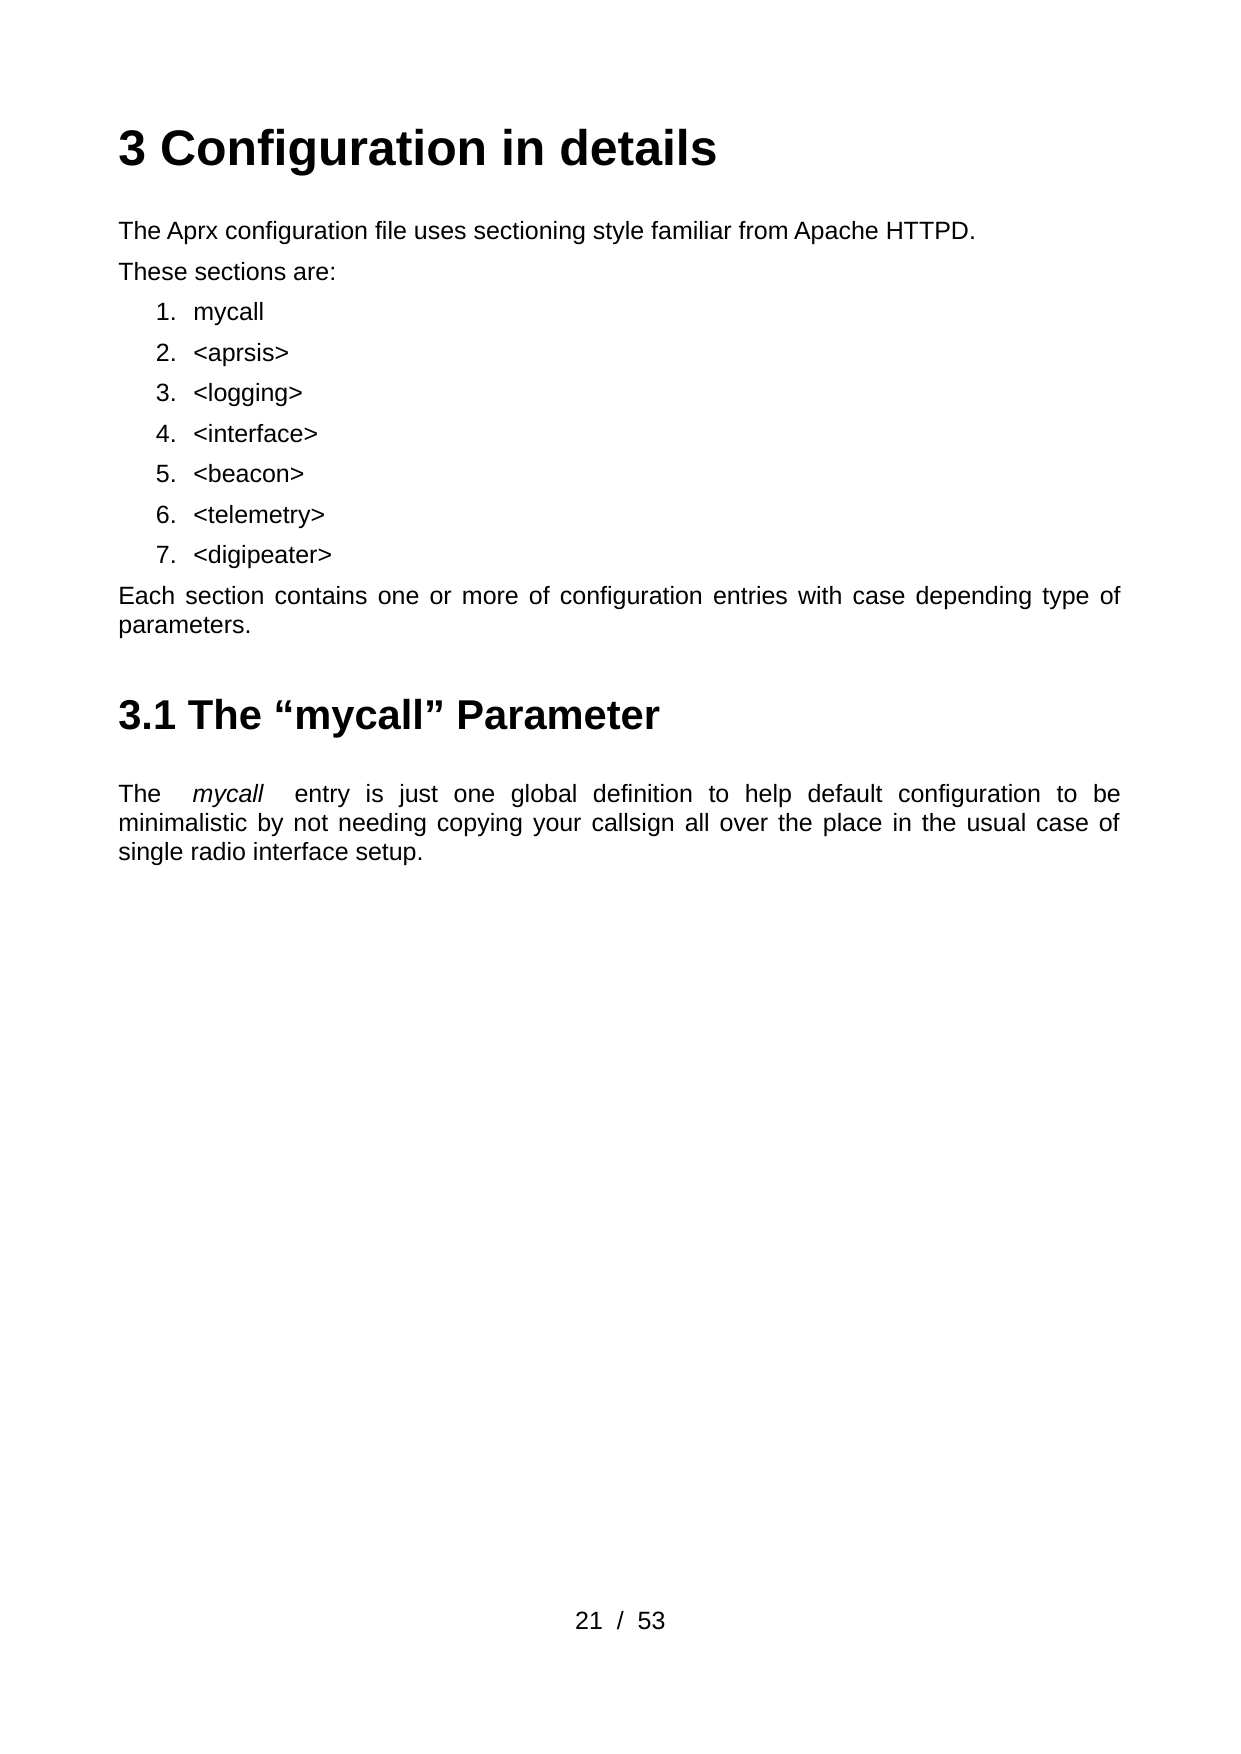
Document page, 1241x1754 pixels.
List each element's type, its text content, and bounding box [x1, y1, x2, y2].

list <telemetry> [156, 500, 1122, 528]
list <aprsis> [156, 338, 1122, 366]
list <logging> [156, 378, 1122, 407]
subtitle Configuration in details [118, 118, 1122, 176]
list <beacon> [156, 459, 1122, 488]
list <digipeater> [156, 540, 1122, 569]
text The Aprx configuration file uses sectioning style familiar from Apache HTTPD. [118, 216, 1122, 245]
text The mycall entry is just one global definition to help default configuration to be minimalistic by not needing copying your callsign all over the place in the usual case of single radio interface setup. [118, 779, 1122, 865]
subtitle The “mycall” Parameter [118, 691, 1122, 738]
text These sections are: [118, 257, 1122, 285]
list <interface> [156, 419, 1122, 447]
list mycall [156, 297, 1122, 326]
text Each section contains one or more of configuration entries with case depending type of parameters. [118, 581, 1122, 638]
